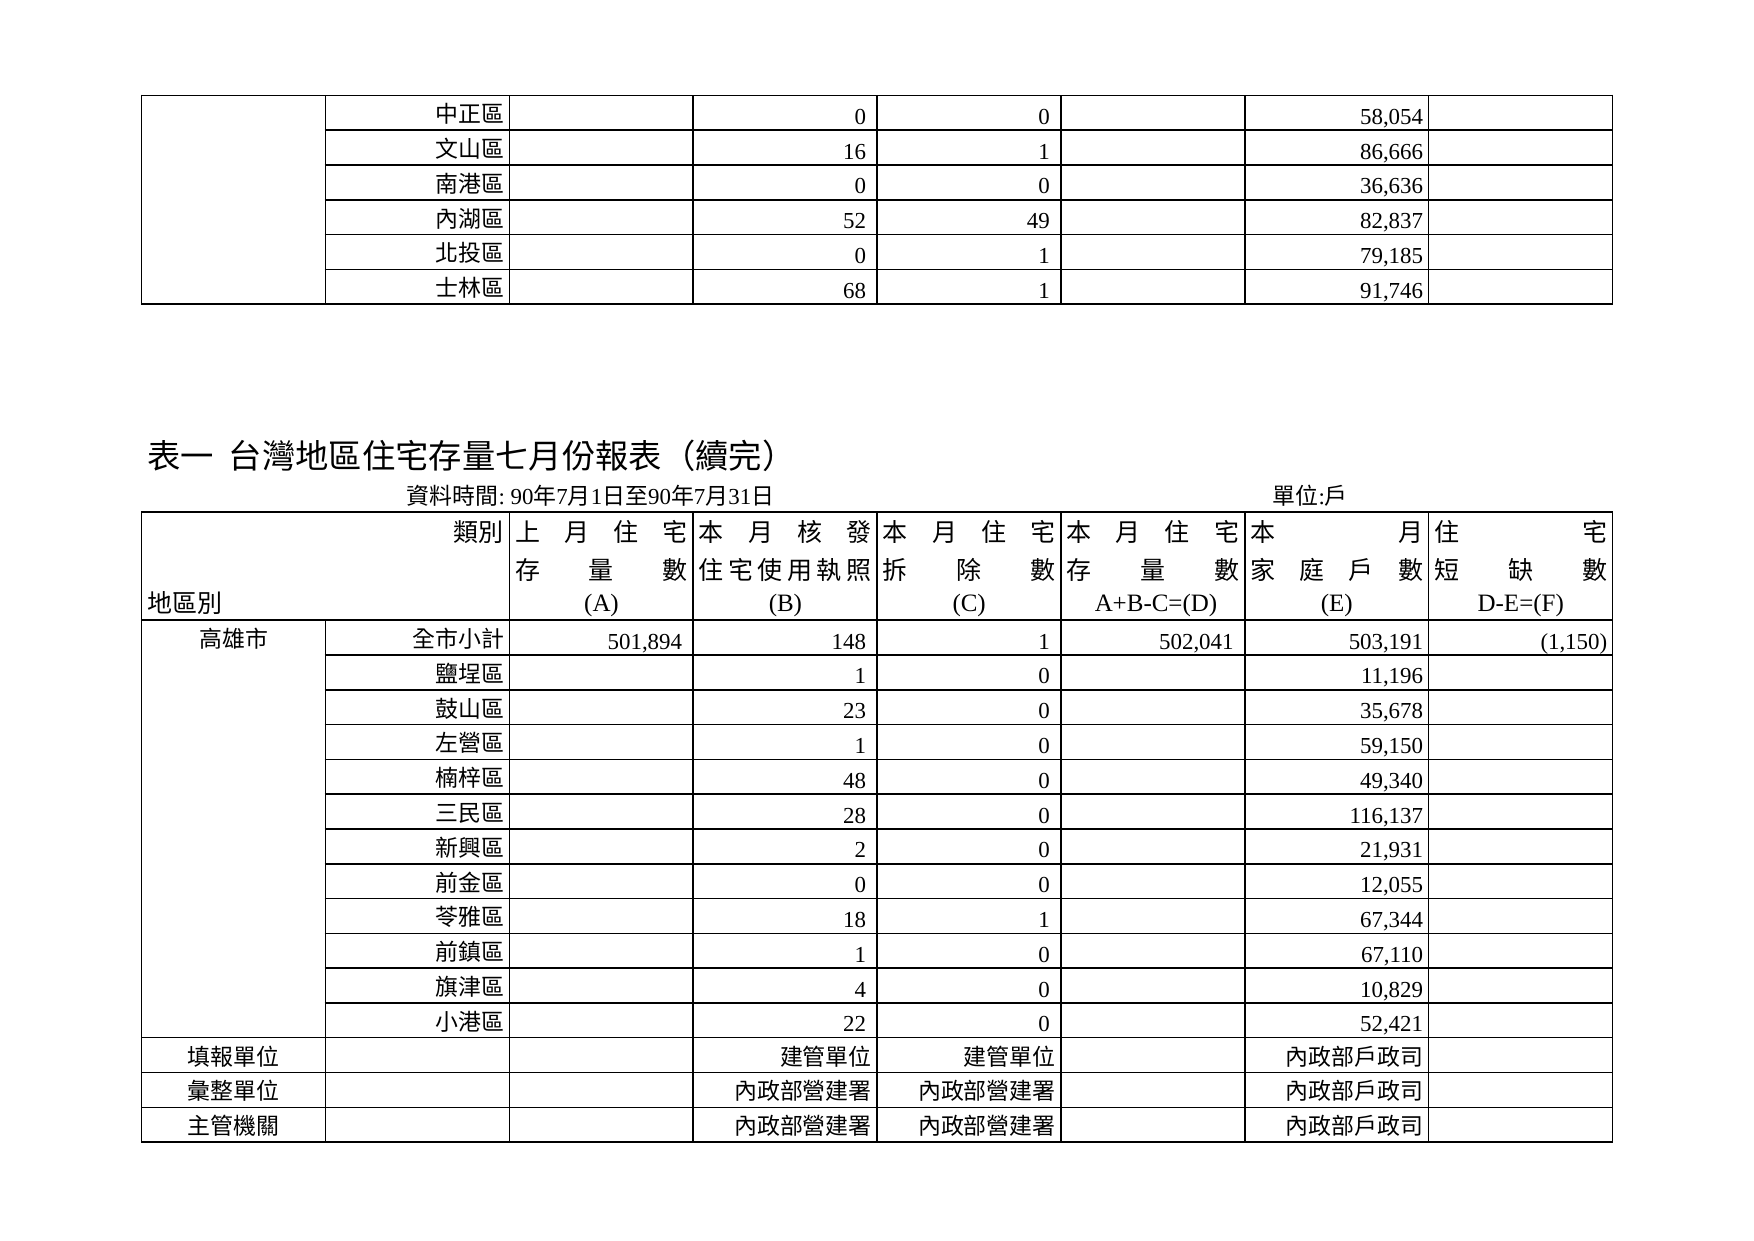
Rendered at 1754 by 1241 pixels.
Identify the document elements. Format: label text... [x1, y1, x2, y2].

table_cell [510, 795, 692, 828]
table_cell 86,666 [1246, 131, 1428, 164]
table_cell 82,837 [1246, 201, 1428, 234]
table_cell [509, 336, 693, 367]
table_cell 21,931 [1246, 830, 1428, 863]
table_cell [1429, 336, 1613, 367]
table_cell [1429, 399, 1613, 430]
table_cell 0 [878, 795, 1060, 828]
table_cell 住宅 [1429, 513, 1612, 549]
table_cell 內政部營建署 [878, 1108, 1060, 1141]
table_cell 存量數 [510, 549, 692, 587]
table_cell 49,340 [1246, 760, 1428, 793]
table_cell 內湖區 [326, 201, 509, 234]
table_cell [510, 760, 692, 793]
table_cell [693, 336, 877, 367]
table_cell 本月 [1246, 513, 1428, 549]
table_cell 中正區 [326, 96, 509, 129]
table_cell [509, 399, 693, 430]
table_cell 11,196 [1246, 656, 1428, 689]
table_cell [1429, 656, 1612, 689]
table_cell 0 [878, 691, 1060, 724]
table_cell [1062, 166, 1244, 199]
table_cell 內政部營建署 [878, 1073, 1060, 1106]
table_cell [1062, 830, 1244, 863]
table_cell [326, 1073, 509, 1106]
table_cell 資料時間: 90年7月1日至90年7月31日 單位:戶 [142, 478, 1613, 511]
table_cell 2 [694, 830, 876, 863]
table_cell [1245, 399, 1428, 430]
table_cell [1062, 1038, 1244, 1072]
table_cell 1 [878, 131, 1060, 164]
table_cell (E) [1246, 587, 1428, 619]
table_cell 1 [694, 656, 876, 689]
table_cell [510, 201, 692, 234]
table_cell [510, 1038, 692, 1072]
table_cell 本月核發 [694, 513, 876, 549]
table_cell [1062, 131, 1244, 164]
table_cell [510, 1108, 692, 1141]
table_cell 三民區 [326, 795, 509, 828]
table_cell 主管機關 [142, 1108, 325, 1141]
table_cell [693, 367, 877, 398]
table_cell 0 [878, 725, 1060, 758]
table_cell [1062, 969, 1244, 1002]
table_cell 內政部戶政司 [1246, 1108, 1428, 1141]
table_cell 鹽埕區 [326, 656, 509, 689]
table_cell [1062, 201, 1244, 234]
table_cell 內政部戶政司 [1246, 1073, 1428, 1106]
table_cell [1429, 795, 1612, 828]
table_cell 內政部營建署 [694, 1073, 876, 1106]
table_cell [1062, 899, 1244, 932]
table_cell [510, 235, 692, 268]
table_cell [510, 691, 692, 724]
table_cell [509, 367, 693, 398]
table_cell [1429, 96, 1612, 129]
table_cell 左營區 [326, 725, 509, 758]
table_cell 短缺數 [1429, 549, 1612, 587]
table_cell 鼓山區 [326, 691, 509, 724]
table_cell 住宅使用執照 [694, 549, 876, 587]
table_cell [1062, 1004, 1244, 1037]
table_cell 楠梓區 [326, 760, 509, 793]
table_cell [1245, 305, 1428, 336]
table_cell [1062, 795, 1244, 828]
table_cell [1062, 691, 1244, 724]
table_cell (A) [510, 587, 692, 619]
table_cell 0 [878, 1004, 1060, 1037]
table_cell A+B-C=(D) [1062, 587, 1244, 619]
table_cell 苓雅區 [326, 899, 509, 932]
table_cell [510, 830, 692, 863]
table_cell 52,421 [1246, 1004, 1428, 1037]
table_cell [1429, 1038, 1612, 1072]
table_cell [1429, 760, 1612, 793]
table_cell 0 [878, 969, 1060, 1002]
table_cell 0 [878, 166, 1060, 199]
table_cell 1 [694, 934, 876, 967]
table_cell [877, 305, 1061, 336]
table_cell [326, 1108, 509, 1141]
table_cell 23 [694, 691, 876, 724]
table_cell [510, 899, 692, 932]
table_cell [693, 399, 877, 430]
table_cell 本月住宅 [1062, 513, 1244, 549]
table_cell [1429, 1073, 1612, 1106]
table_cell 79,185 [1246, 235, 1428, 268]
table_cell 0 [878, 934, 1060, 967]
table_cell 0 [694, 235, 876, 268]
table_cell [1062, 96, 1244, 129]
table_cell 1 [878, 270, 1060, 303]
table_cell 表一 台灣地區住宅存量七月份報表（續完） [142, 430, 1613, 478]
table_cell 503,191 [1246, 621, 1428, 654]
table_cell 南港區 [326, 166, 509, 199]
table_cell 116,137 [1246, 795, 1428, 828]
table_cell [510, 934, 692, 967]
table_cell [1429, 1004, 1612, 1037]
table_cell [510, 166, 692, 199]
table_cell [1245, 336, 1428, 367]
table_cell 22 [694, 1004, 876, 1037]
table_cell [1429, 235, 1612, 268]
table_cell 0 [878, 760, 1060, 793]
table_cell [1429, 270, 1612, 303]
table_cell [510, 656, 692, 689]
table_cell [1429, 166, 1612, 199]
table_cell [1429, 830, 1612, 863]
table_cell 北投區 [326, 235, 509, 268]
table_cell [142, 367, 325, 398]
table_cell 拆除數 [878, 549, 1060, 587]
table_cell 16 [694, 131, 876, 164]
table_cell 士林區 [326, 270, 509, 303]
table_cell 內政部營建署 [694, 1108, 876, 1141]
table_cell 58,054 [1246, 96, 1428, 129]
table_cell [1429, 691, 1612, 724]
table_cell [877, 367, 1061, 398]
table_cell (C) [878, 587, 1060, 619]
table_cell 小港區 [326, 1004, 509, 1037]
table_cell 前金區 [326, 865, 509, 898]
table_cell 文山區 [326, 131, 509, 164]
table_cell [1061, 336, 1245, 367]
table_cell 4 [694, 969, 876, 1002]
table_cell 高雄市 [142, 621, 325, 1037]
table_cell 91,746 [1246, 270, 1428, 303]
table_cell 家庭戶數 [1246, 549, 1428, 587]
table_cell [1062, 934, 1244, 967]
table_cell 18 [694, 899, 876, 932]
table_cell 1 [878, 899, 1060, 932]
table_cell [325, 305, 509, 336]
table_cell (B) [694, 587, 876, 619]
table_cell 1 [878, 235, 1060, 268]
table_cell [510, 96, 692, 129]
table_cell [510, 865, 692, 898]
table_cell 28 [694, 795, 876, 828]
table_cell 48 [694, 760, 876, 793]
table_cell 12,055 [1246, 865, 1428, 898]
table_cell [510, 270, 692, 303]
table_cell [510, 969, 692, 1002]
table_cell [1429, 899, 1612, 932]
table_cell 0 [694, 96, 876, 129]
table_cell 68 [694, 270, 876, 303]
table_cell [693, 305, 877, 336]
table_cell 0 [878, 656, 1060, 689]
table_cell 內政部戶政司 [1246, 1038, 1428, 1072]
table_cell [1062, 760, 1244, 793]
table_cell 新興區 [326, 830, 509, 863]
table_cell [1429, 725, 1612, 758]
table_cell [1429, 367, 1613, 398]
table_cell [1429, 305, 1613, 336]
table_cell [509, 305, 693, 336]
table_cell 上月住宅 [510, 513, 692, 549]
table_cell 59,150 [1246, 725, 1428, 758]
table_cell [1245, 367, 1428, 398]
table_cell 1 [878, 621, 1060, 654]
table_cell [510, 725, 692, 758]
table_cell [326, 1038, 509, 1072]
table_cell [142, 305, 325, 336]
table_cell 旗津區 [326, 969, 509, 1002]
table_cell 類別 地區別 [142, 513, 509, 619]
table_cell [1429, 201, 1612, 234]
table_cell [142, 399, 325, 430]
table_cell 0 [878, 96, 1060, 129]
table_cell [1061, 399, 1245, 430]
table_cell [1061, 305, 1245, 336]
table_cell [325, 367, 509, 398]
table_cell 52 [694, 201, 876, 234]
table_cell [1429, 131, 1612, 164]
table_cell [1062, 865, 1244, 898]
table_cell [1061, 367, 1245, 398]
table_cell 0 [694, 166, 876, 199]
table_cell 0 [694, 865, 876, 898]
table_cell [1062, 235, 1244, 268]
table_cell 存量數 [1062, 549, 1244, 587]
table_cell [142, 336, 325, 367]
table_cell 建管單位 [878, 1038, 1060, 1072]
table_cell [877, 336, 1061, 367]
table_cell 35,678 [1246, 691, 1428, 724]
table_cell [325, 336, 509, 367]
table_cell 10,829 [1246, 969, 1428, 1002]
table_cell [1062, 1108, 1244, 1141]
table_cell [1429, 969, 1612, 1002]
table_cell [1429, 865, 1612, 898]
table_cell 148 [694, 621, 876, 654]
table_cell [1062, 656, 1244, 689]
table_cell [510, 1073, 692, 1106]
table_cell 36,636 [1246, 166, 1428, 199]
table_cell 前鎮區 [326, 934, 509, 967]
table_cell [510, 131, 692, 164]
table_cell 填報單位 [142, 1038, 325, 1072]
table_cell (1,150) [1429, 621, 1612, 654]
table_cell [1429, 934, 1612, 967]
table_cell 本月住宅 [878, 513, 1060, 549]
table_cell D-E=(F) [1429, 587, 1612, 619]
table_cell [1062, 725, 1244, 758]
table_cell 1 [694, 725, 876, 758]
table_cell 彙整單位 [142, 1073, 325, 1106]
table_cell [1062, 270, 1244, 303]
table_cell 0 [878, 865, 1060, 898]
table_cell 建管單位 [694, 1038, 876, 1072]
table_cell 502,041 [1062, 621, 1244, 654]
table_cell 全市小計 [326, 621, 509, 654]
table_cell [325, 399, 509, 430]
table_cell [142, 96, 325, 303]
table_cell 0 [878, 830, 1060, 863]
table_cell [510, 1004, 692, 1037]
table_cell 67,110 [1246, 934, 1428, 967]
table_cell 501,894 [510, 621, 692, 654]
table_cell [1429, 1108, 1612, 1141]
table_cell 49 [878, 201, 1060, 234]
table_cell [1062, 1073, 1244, 1106]
table_cell [877, 399, 1061, 430]
table_cell 67,344 [1246, 899, 1428, 932]
